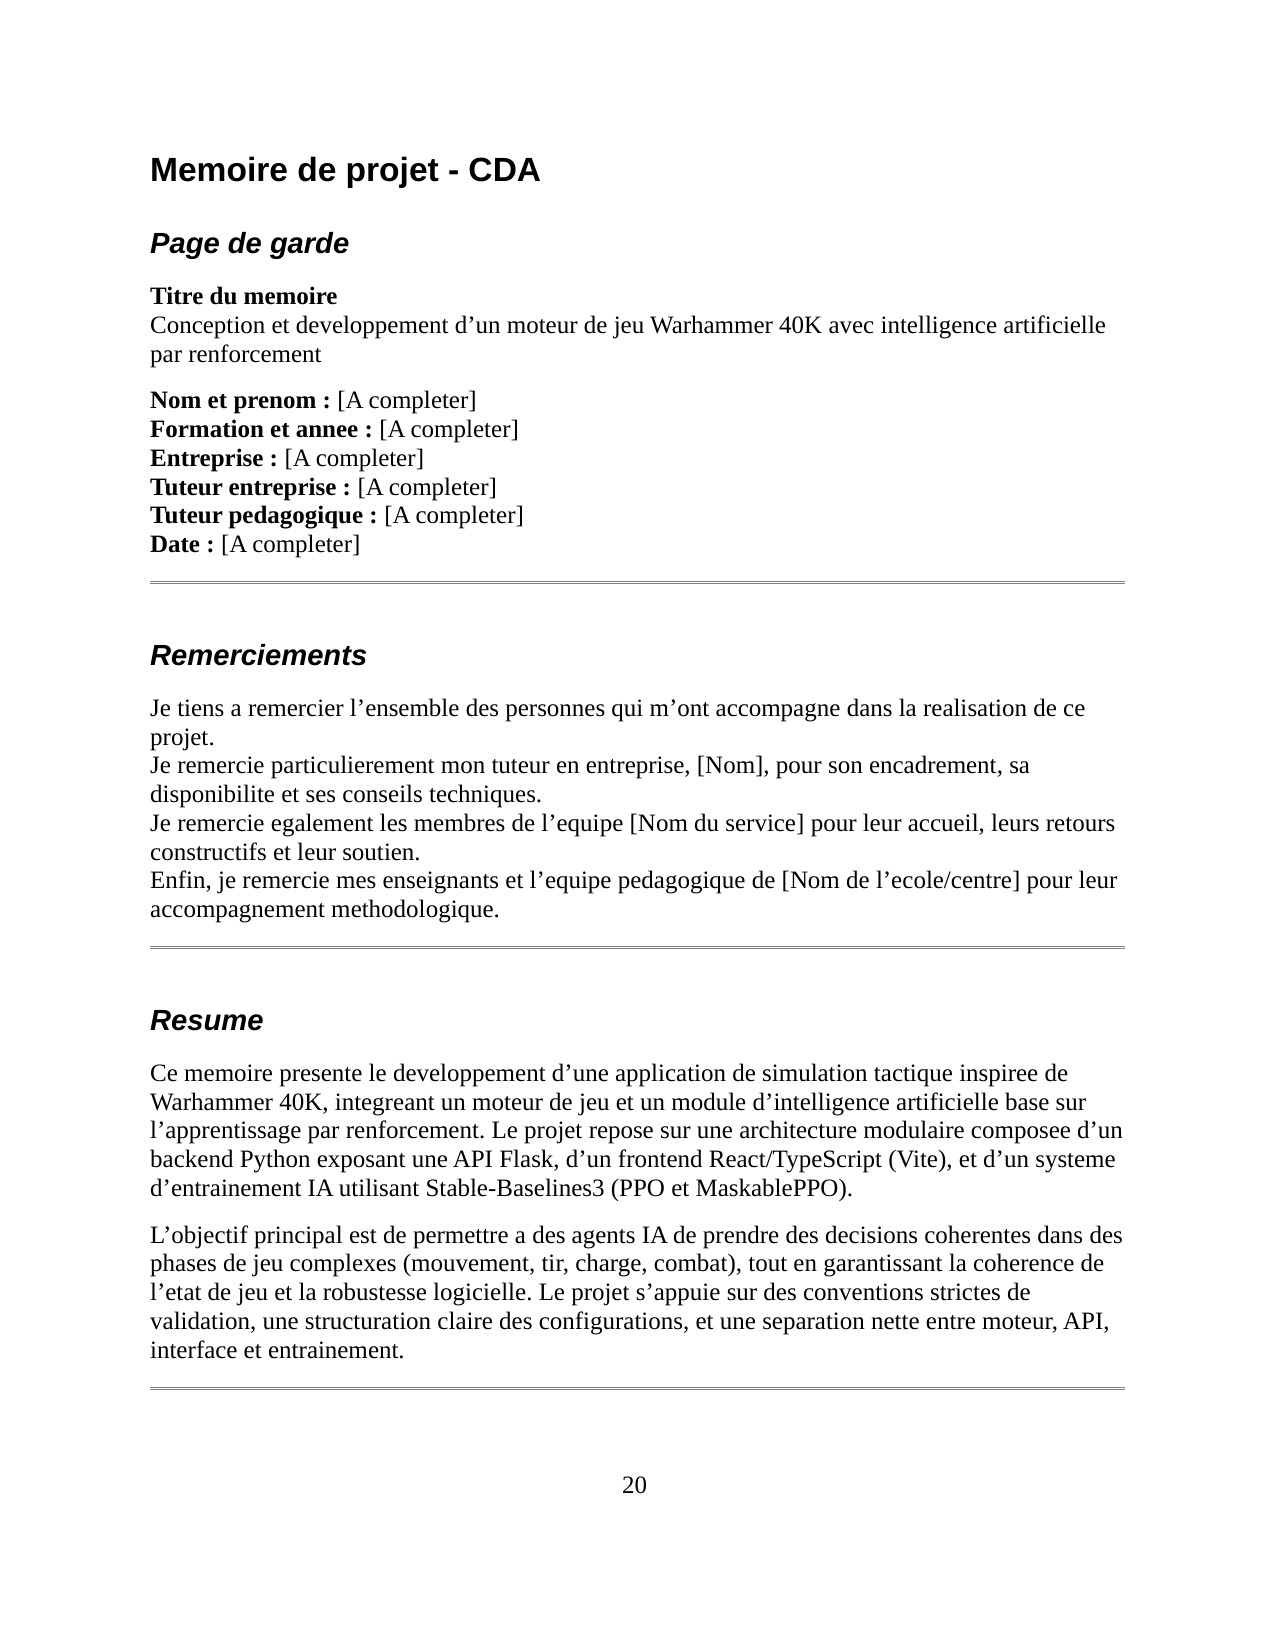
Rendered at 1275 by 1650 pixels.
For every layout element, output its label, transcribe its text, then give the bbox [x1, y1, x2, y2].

text Ce memoire presente le developpement d’une application de simulation tactique inspiree de Warhammer 40K, integreant un moteur de jeu et un module d’intelligence artificielle base sur l’apprentissage par renforcement. Le projet repose sur une architecture modulaire composee d’un backend Python exposant une API Flask, d’un frontend React/TypeScript (Vite), et d’un systeme d’entrainement IA utilisant Stable-Baselines3 (PPO et MaskablePPO). [150, 1058, 1125, 1202]
subtitle Remerciements [150, 638, 1125, 671]
subtitle Page de garde [150, 226, 1125, 260]
subtitle Resume [150, 1003, 1125, 1037]
text Titre du memoire Conception et developpement d’un moteur de jeu Warhammer 40K avec intelligence artificielle par renforcement [150, 281, 1125, 367]
text Nom et prenom : [A completer] Formation et annee : [A completer] Entreprise : [A completer] Tuteur entreprise : [A completer] Tuteur pedagogique : [A completer] Date : [A completer] [150, 385, 1125, 558]
subtitle Memoire de projet - CDA [150, 150, 1125, 189]
text L’objectif principal est de permettre a des agents IA de prendre des decisions coherentes dans des phases de jeu complexes (mouvement, tir, charge, combat), tout en garantissant la coherence de l’etat de jeu et la robustesse logicielle. Le projet s’appuie sur des conventions strictes de validation, une structuration claire des configurations, et une separation nette entre moteur, API, interface et entrainement. [150, 1220, 1125, 1363]
text Je tiens a remercier l’ensemble des personnes qui m’ont accompagne dans la realisation de ce projet. Je remercie particulierement mon tuteur en entreprise, [Nom], pour son encadrement, sa disponibilite et ses conseils techniques. Je remercie egalement les membres de l’equipe [Nom du service] pour leur accueil, leurs retours constructifs et leur soutien. Enfin, je remercie mes enseignants et l’equipe pedagogique de [Nom de l’ecole/centre] pour leur accompagnement methodologique. [150, 693, 1125, 923]
